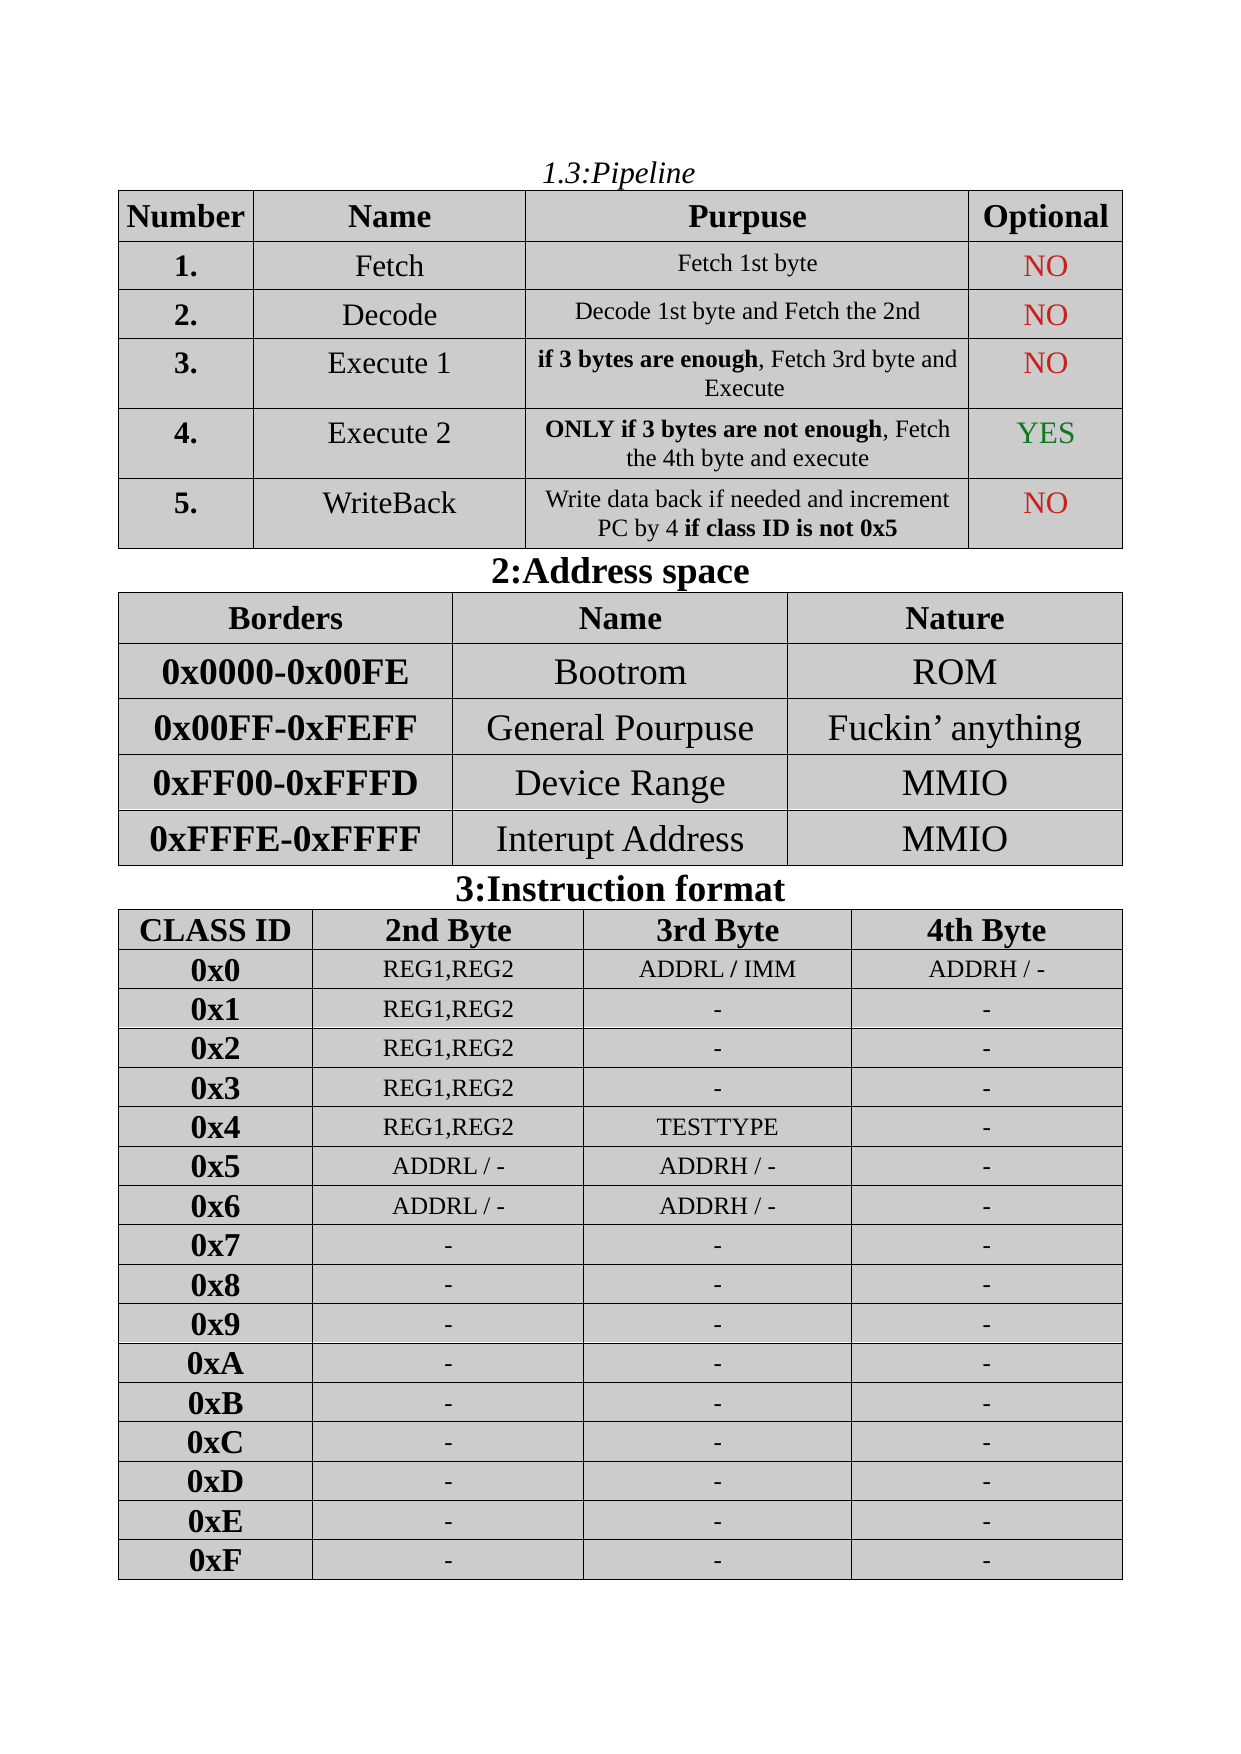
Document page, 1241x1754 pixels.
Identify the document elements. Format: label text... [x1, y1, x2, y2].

table_cell Fuckin’ anything [788, 699, 1122, 754]
table_cell - [852, 1107, 1122, 1146]
table_cell 0x4 [119, 1107, 312, 1146]
table_cell Execute 2 [254, 409, 525, 478]
table_cell ADDRL / - [313, 1147, 583, 1185]
table_cell - [584, 1462, 851, 1500]
text 3:Instruction format [118, 866, 1122, 909]
table_cell - [313, 1501, 583, 1539]
table_cell TESTTYPE [584, 1107, 851, 1146]
table_header 4th Byte [852, 910, 1122, 949]
table_cell 0x9 [119, 1304, 312, 1342]
table_cell - [584, 1422, 851, 1461]
table_cell - [852, 1422, 1122, 1461]
table_cell 0x1 [119, 989, 312, 1027]
table_cell - [313, 1540, 583, 1579]
table_header 3rd Byte [584, 910, 851, 949]
table_cell 5. [119, 479, 253, 548]
table_cell 0xA [119, 1344, 312, 1382]
table_cell Decode 1st byte and Fetch the 2nd [526, 290, 968, 338]
table_cell - [852, 1265, 1122, 1303]
table_cell 4. [119, 409, 253, 478]
table_cell Fetch 1st byte [526, 242, 968, 289]
table_cell 1. [119, 242, 253, 289]
table_cell NO [969, 242, 1122, 289]
table_cell ADDRH / - [584, 1186, 851, 1224]
table_cell MMIO [788, 755, 1122, 809]
table_cell ROM [788, 644, 1122, 698]
table_header Number [119, 191, 253, 241]
table_cell 0xD [119, 1462, 312, 1500]
table_cell REG1,REG2 [313, 1068, 583, 1106]
table_cell - [852, 1344, 1122, 1382]
table_cell REG1,REG2 [313, 1029, 583, 1067]
table_cell Execute 1 [254, 339, 525, 408]
table_cell - [852, 989, 1122, 1027]
table_cell REG1,REG2 [313, 1107, 583, 1146]
table_cell - [852, 1383, 1122, 1421]
table_cell ADDRH / - [852, 950, 1122, 988]
table_cell 0x00FF-0xFEFF [119, 699, 452, 754]
table_cell MMIO [788, 811, 1122, 865]
table_cell 0xFFFE-0xFFFF [119, 811, 452, 865]
table_cell 0xE [119, 1501, 312, 1539]
table_cell - [852, 1225, 1122, 1264]
table_cell YES [969, 409, 1122, 478]
table_cell 0x0 [119, 950, 312, 988]
table_cell - [852, 1147, 1122, 1185]
table_header Borders [119, 593, 452, 643]
table_cell - [584, 1383, 851, 1421]
table_cell - [584, 989, 851, 1027]
table_cell 0x8 [119, 1265, 312, 1303]
table_cell - [852, 1501, 1122, 1539]
table_cell Bootrom [453, 644, 787, 698]
table_cell - [584, 1029, 851, 1067]
table_cell - [313, 1422, 583, 1461]
table_cell - [584, 1265, 851, 1303]
table_cell Fetch [254, 242, 525, 289]
text 1.3:Pipeline [118, 154, 1122, 190]
table_cell - [313, 1383, 583, 1421]
table_cell ADDRL / - [313, 1186, 583, 1224]
table_cell REG1,REG2 [313, 989, 583, 1027]
table_cell REG1,REG2 [313, 950, 583, 988]
table_cell - [313, 1344, 583, 1382]
table_cell 0x2 [119, 1029, 312, 1067]
table_header Optional [969, 191, 1122, 241]
table_cell - [313, 1225, 583, 1264]
table_cell - [584, 1304, 851, 1342]
table_header Purpuse [526, 191, 968, 241]
table_cell - [584, 1068, 851, 1106]
table_cell NO [969, 479, 1122, 548]
table_header Nature [788, 593, 1122, 643]
table_cell 0xB [119, 1383, 312, 1421]
table_cell 0xC [119, 1422, 312, 1461]
table_cell - [313, 1462, 583, 1500]
table_cell - [852, 1029, 1122, 1067]
table_cell ONLY if 3 bytes are not enough, Fetch the 4th byte and execute [526, 409, 968, 478]
table_cell - [852, 1186, 1122, 1224]
table_cell 0x6 [119, 1186, 312, 1224]
table_cell Decode [254, 290, 525, 338]
table_cell - [584, 1501, 851, 1539]
table_cell General Pourpuse [453, 699, 787, 754]
table_cell if 3 bytes are enough, Fetch 3rd byte and Execute [526, 339, 968, 408]
table_cell Write data back if needed and increment PC by 4 if class ID is not 0x5 [526, 479, 968, 548]
table_cell 0x5 [119, 1147, 312, 1185]
table_cell 3. [119, 339, 253, 408]
table_cell NO [969, 290, 1122, 338]
table_cell Device Range [453, 755, 787, 809]
table_cell 0xF [119, 1540, 312, 1579]
table_cell WriteBack [254, 479, 525, 548]
table_cell ADDRH / - [584, 1147, 851, 1185]
table_cell - [852, 1540, 1122, 1579]
table_header 2nd Byte [313, 910, 583, 949]
table_cell 0x3 [119, 1068, 312, 1106]
table_cell - [313, 1265, 583, 1303]
table_cell NO [969, 339, 1122, 408]
table_header Name [453, 593, 787, 643]
table_cell ADDRL / IMM [584, 950, 851, 988]
text 2:Address space [118, 549, 1122, 592]
table_cell - [313, 1304, 583, 1342]
table_cell Interupt Address [453, 811, 787, 865]
table_cell - [584, 1344, 851, 1382]
table_cell - [852, 1462, 1122, 1500]
table_cell - [584, 1540, 851, 1579]
table_cell - [584, 1225, 851, 1264]
table_header CLASS ID [119, 910, 312, 949]
table_cell 0xFF00-0xFFFD [119, 755, 452, 809]
table_cell - [852, 1068, 1122, 1106]
table_cell 2. [119, 290, 253, 338]
table_header Name [254, 191, 525, 241]
table_cell 0x0000-0x00FE [119, 644, 452, 698]
table_cell 0x7 [119, 1225, 312, 1264]
table_cell - [852, 1304, 1122, 1342]
